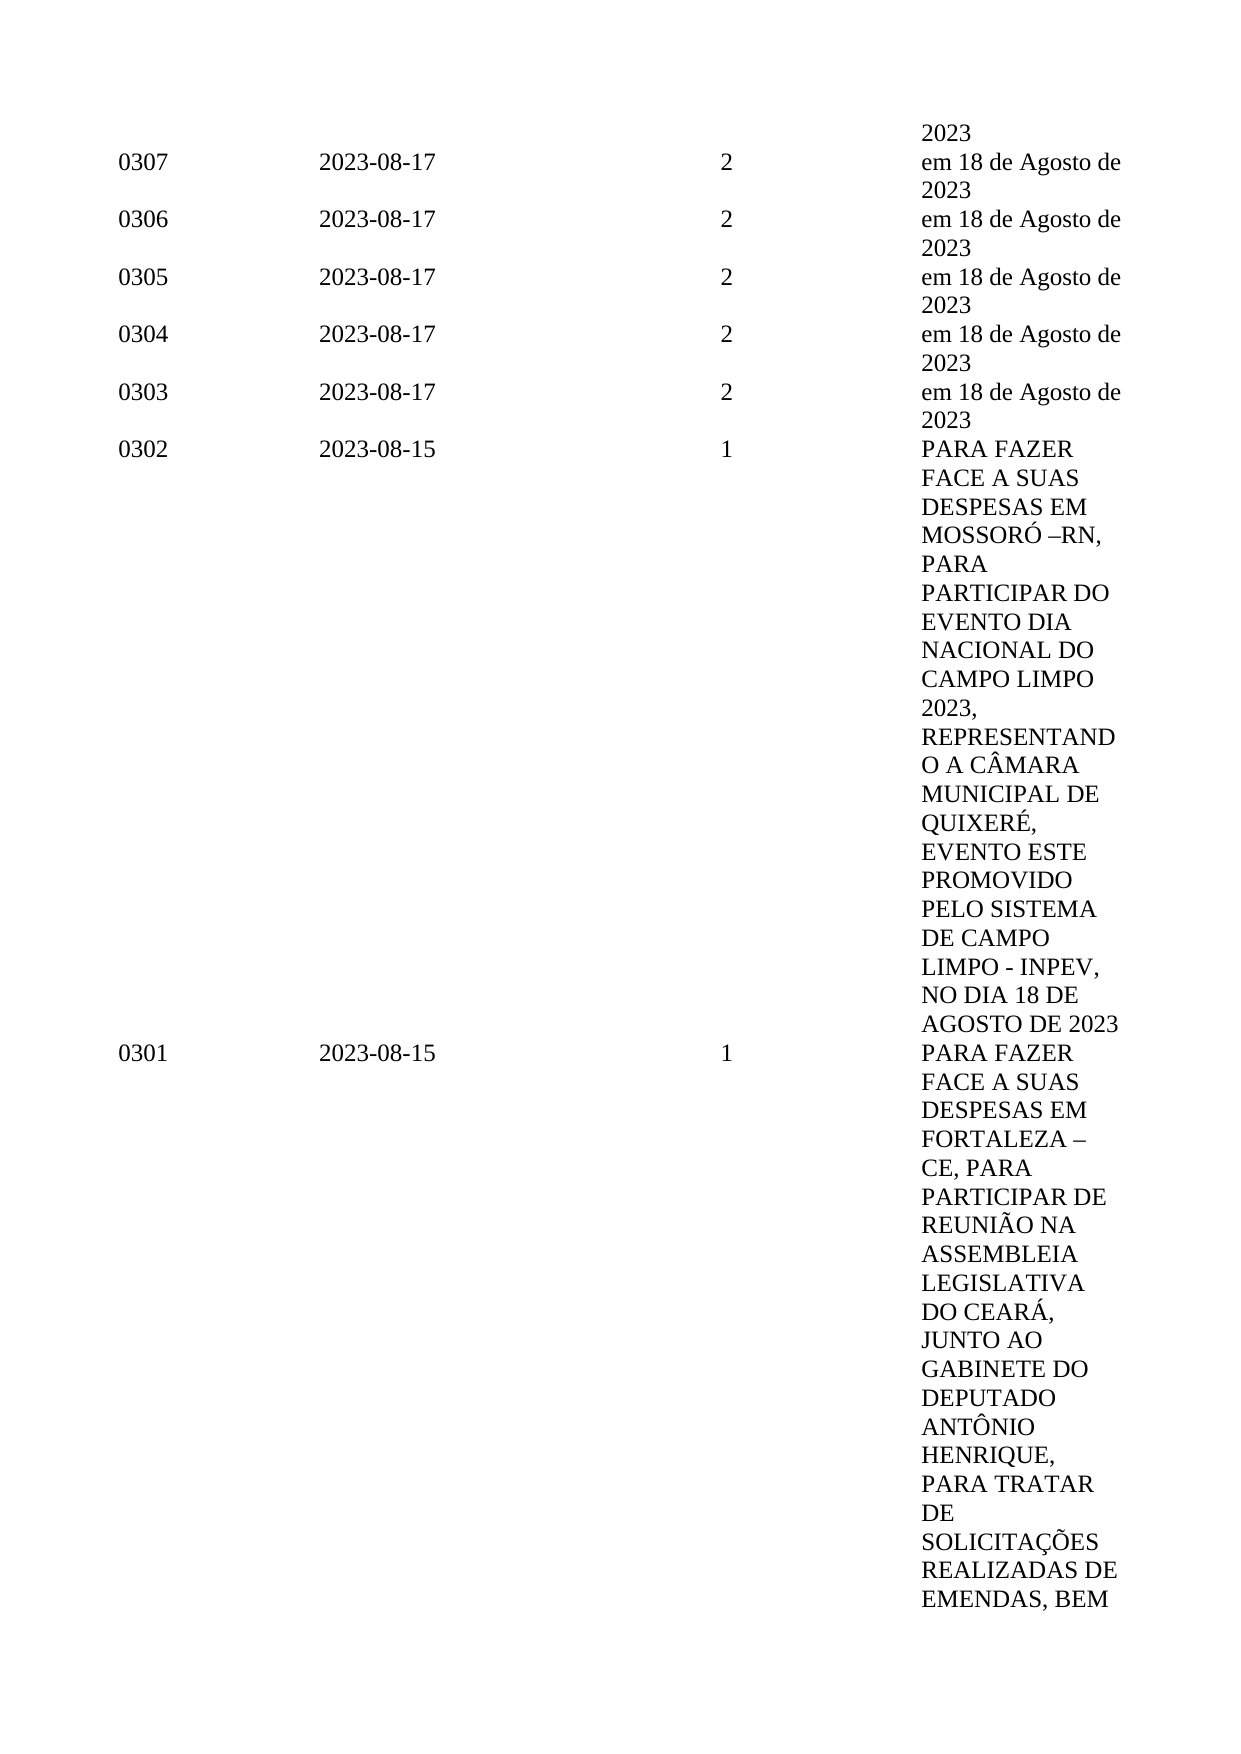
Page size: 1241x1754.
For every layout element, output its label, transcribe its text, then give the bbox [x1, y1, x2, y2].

table_cell 0304 [118, 319, 319, 377]
table_cell 0306 [118, 204, 319, 262]
table_cell 0301 [118, 1038, 319, 1613]
table_cell 2 [720, 147, 921, 204]
table_cell 0302 [118, 434, 319, 1038]
table_cell 2023-08-15 [319, 434, 519, 1038]
table_cell [118, 118, 319, 147]
table_cell [520, 147, 720, 204]
table_cell 1 [720, 434, 921, 1038]
table_cell [520, 319, 720, 377]
table_cell 2023-08-17 [319, 377, 519, 434]
table_cell em 18 de Agosto de 2023 [921, 262, 1122, 319]
table_cell [520, 118, 720, 147]
table_cell 2 [720, 377, 921, 434]
table_cell [520, 204, 720, 262]
table_cell PARA FAZER FACE A SUAS DESPESAS EM FORTALEZA –CE, PARA PARTICIPAR DE REUNIÃO NA ASSEMBLEIA LEGISLATIVA DO CEARÁ, JUNTO AO GABINETE DO DEPUTADO ANTÔNIO HENRIQUE, PARA TRATAR DE SOLICITAÇÕES REALIZADAS DE EMENDAS, BEM [921, 1038, 1122, 1613]
table_cell em 18 de Agosto de 2023 [921, 377, 1122, 434]
table_cell [520, 377, 720, 434]
table_cell 2023-08-17 [319, 262, 519, 319]
table_cell em 18 de Agosto de 2023 [921, 319, 1122, 377]
table_cell 2 [720, 204, 921, 262]
table_cell 2023-08-17 [319, 147, 519, 204]
table_cell PARA FAZER FACE A SUAS DESPESAS EM MOSSORÓ –RN, PARA PARTICIPAR DO EVENTO DIA NACIONAL DO CAMPO LIMPO 2023, REPRESENTANDO A CÂMARA MUNICIPAL DE QUIXERÉ, EVENTO ESTE PROMOVIDO PELO SISTEMA DE CAMPO LIMPO - INPEV, NO DIA 18 DE AGOSTO DE 2023 [921, 434, 1122, 1038]
table_cell 2023-08-17 [319, 319, 519, 377]
table_cell 2023-08-15 [319, 1038, 519, 1613]
table_cell 2 [720, 319, 921, 377]
table_cell 2023-08-17 [319, 204, 519, 262]
table_cell 0305 [118, 262, 319, 319]
table_cell em 18 de Agosto de 2023 [921, 204, 1122, 262]
table_cell [319, 118, 519, 147]
table_cell [720, 118, 921, 147]
table_cell [520, 1038, 720, 1613]
table_cell em 18 de Agosto de 2023 [921, 147, 1122, 204]
table_cell 0307 [118, 147, 319, 204]
table_cell 2 [720, 262, 921, 319]
table_cell [520, 262, 720, 319]
table_cell 0303 [118, 377, 319, 434]
table_cell 1 [720, 1038, 921, 1613]
table_cell [520, 434, 720, 1038]
table_cell 2023 [921, 118, 1122, 147]
